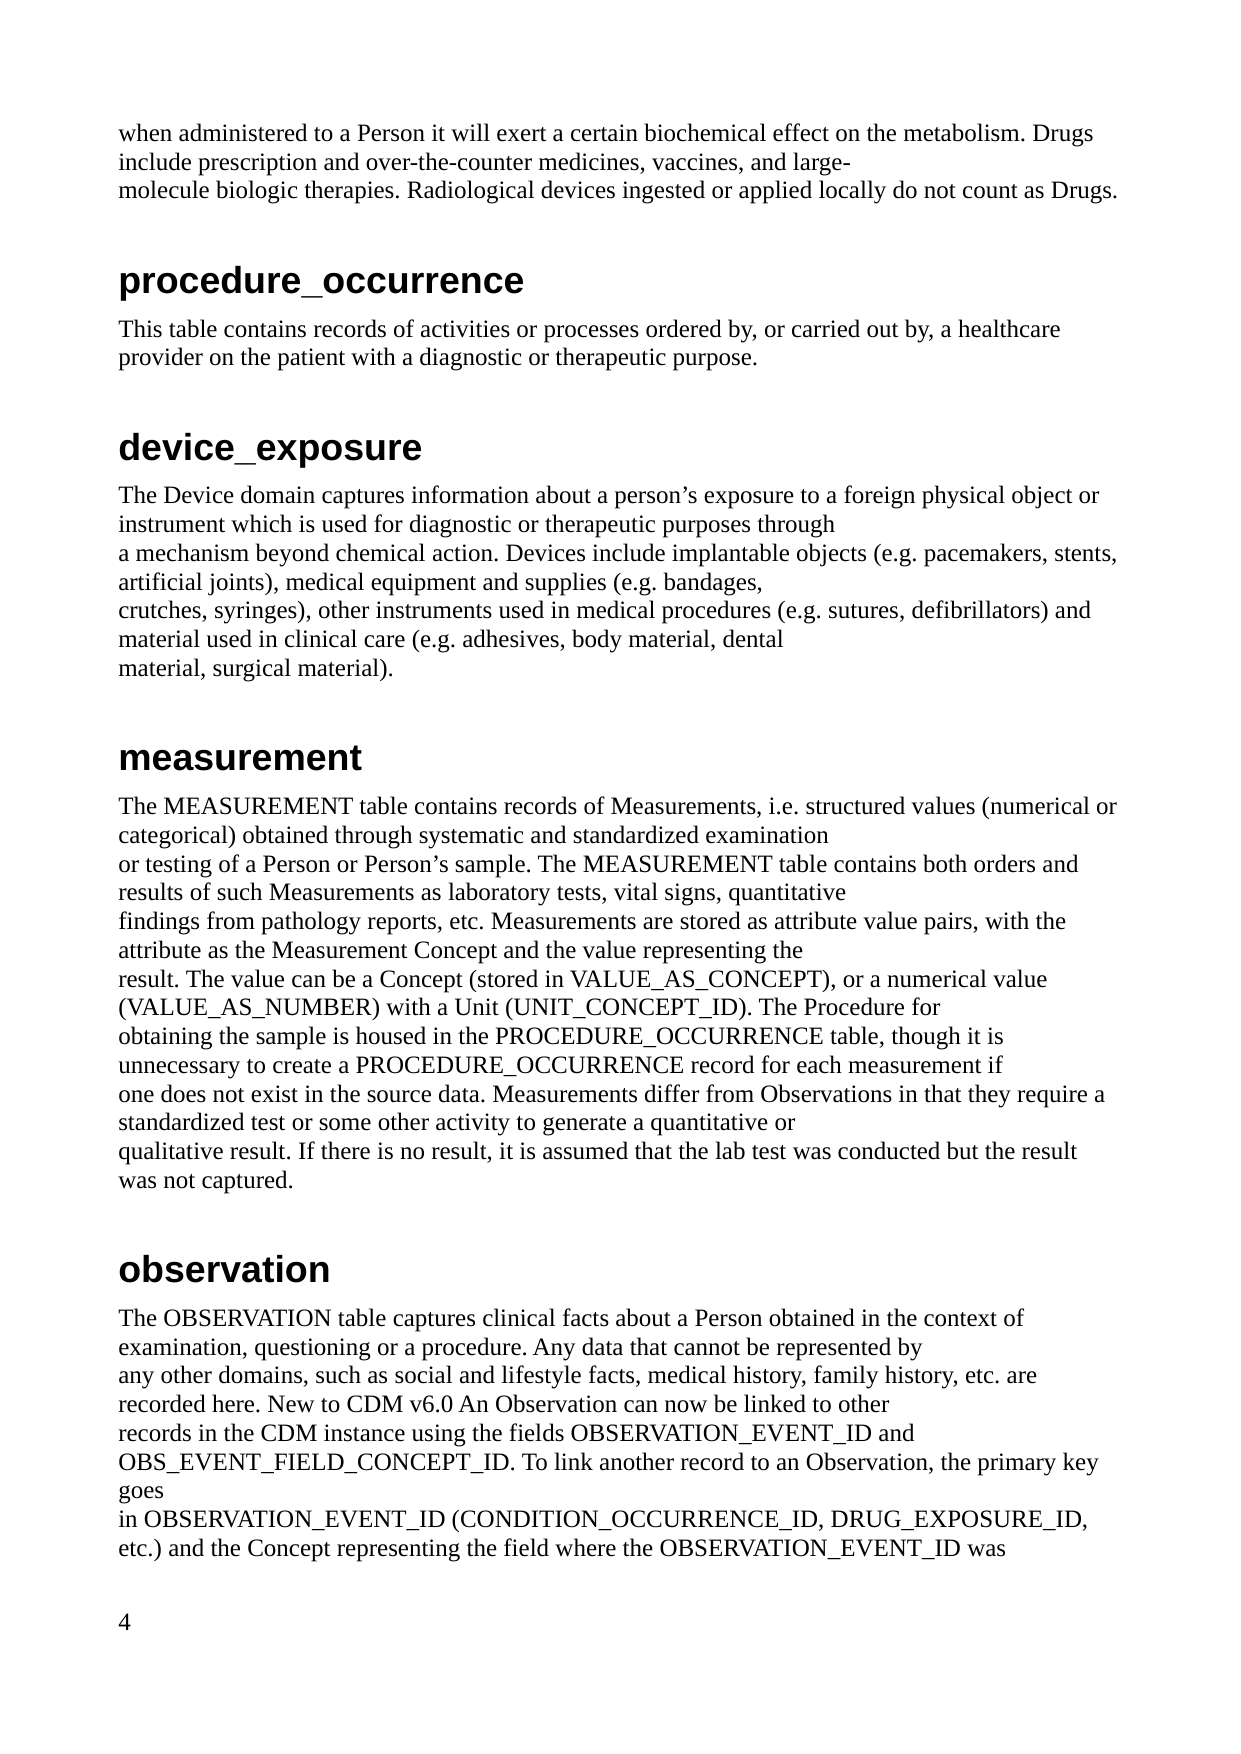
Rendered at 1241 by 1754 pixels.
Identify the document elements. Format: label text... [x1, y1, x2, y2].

subtitle measurement [118, 736, 1122, 779]
text The MEASUREMENT table contains records of Measurements, i.e. structured values (numerical or categorical) obtained through systematic and standardized examination [118, 791, 1122, 849]
text one does not exist in the source data. Measurements differ from Observations in that they require a standardized test or some other activity to generate a quantitative or [118, 1079, 1122, 1136]
text in OBSERVATION_EVENT_ID (CONDITION_OCCURRENCE_ID, DRUG_EXPOSURE_ID, etc.) and the Concept representing the field where the OBSERVATION_EVENT_ID was [118, 1504, 1122, 1562]
text findings from pathology reports, etc. Measurements are stored as attribute value pairs, with the attribute as the Measurement Concept and the value representing the [118, 906, 1122, 964]
text molecule biologic therapies. Radiological devices ingested or applied locally do not count as Drugs. [118, 176, 1122, 204]
subtitle device_exposure [118, 425, 1122, 468]
subtitle observation [118, 1247, 1122, 1291]
text a mechanism beyond chemical action. Devices include implantable objects (e.g. pacemakers, stents, artificial joints), medical equipment and supplies (e.g. bandages, [118, 538, 1122, 596]
text when administered to a Person it will exert a certain biochemical effect on the metabolism. Drugs include prescription and over-the-counter medicines, vaccines, and large- [118, 118, 1122, 176]
text obtaining the sample is housed in the PROCEDURE_OCCURRENCE table, though it is unnecessary to create a PROCEDURE_OCCURRENCE record for each measurement if [118, 1021, 1122, 1079]
text This table contains records of activities or processes ordered by, or carried out by, a healthcare provider on the patient with a diagnostic or therapeutic purpose. [118, 314, 1122, 371]
subtitle procedure_occurrence [118, 258, 1122, 301]
text crutches, syringes), other instruments used in medical procedures (e.g. sutures, defibrillators) and material used in clinical care (e.g. adhesives, body material, dental [118, 596, 1122, 653]
text The Device domain captures information about a person’s exposure to a foreign physical object or instrument which is used for diagnostic or therapeutic purposes through [118, 481, 1122, 538]
text records in the CDM instance using the fields OBSERVATION_EVENT_ID and OBS_EVENT_FIELD_CONCEPT_ID. To link another record to an Observation, the primary key goes [118, 1418, 1122, 1504]
text The OBSERVATION table captures clinical facts about a Person obtained in the context of examination, questioning or a procedure. Any data that cannot be represented by [118, 1303, 1122, 1361]
text result. The value can be a Concept (stored in VALUE_AS_CONCEPT), or a numerical value (VALUE_AS_NUMBER) with a Unit (UNIT_CONCEPT_ID). The Procedure for [118, 964, 1122, 1021]
text any other domains, such as social and lifestyle facts, medical history, family history, etc. are recorded here. New to CDM v6.0 An Observation can now be linked to other [118, 1361, 1122, 1418]
text qualitative result. If there is no result, it is assumed that the lab test was conducted but the result was not captured. [118, 1136, 1122, 1194]
text or testing of a Person or Person’s sample. The MEASUREMENT table contains both orders and results of such Measurements as laboratory tests, vital signs, quantitative [118, 849, 1122, 906]
text material, surgical material). [118, 653, 1122, 682]
